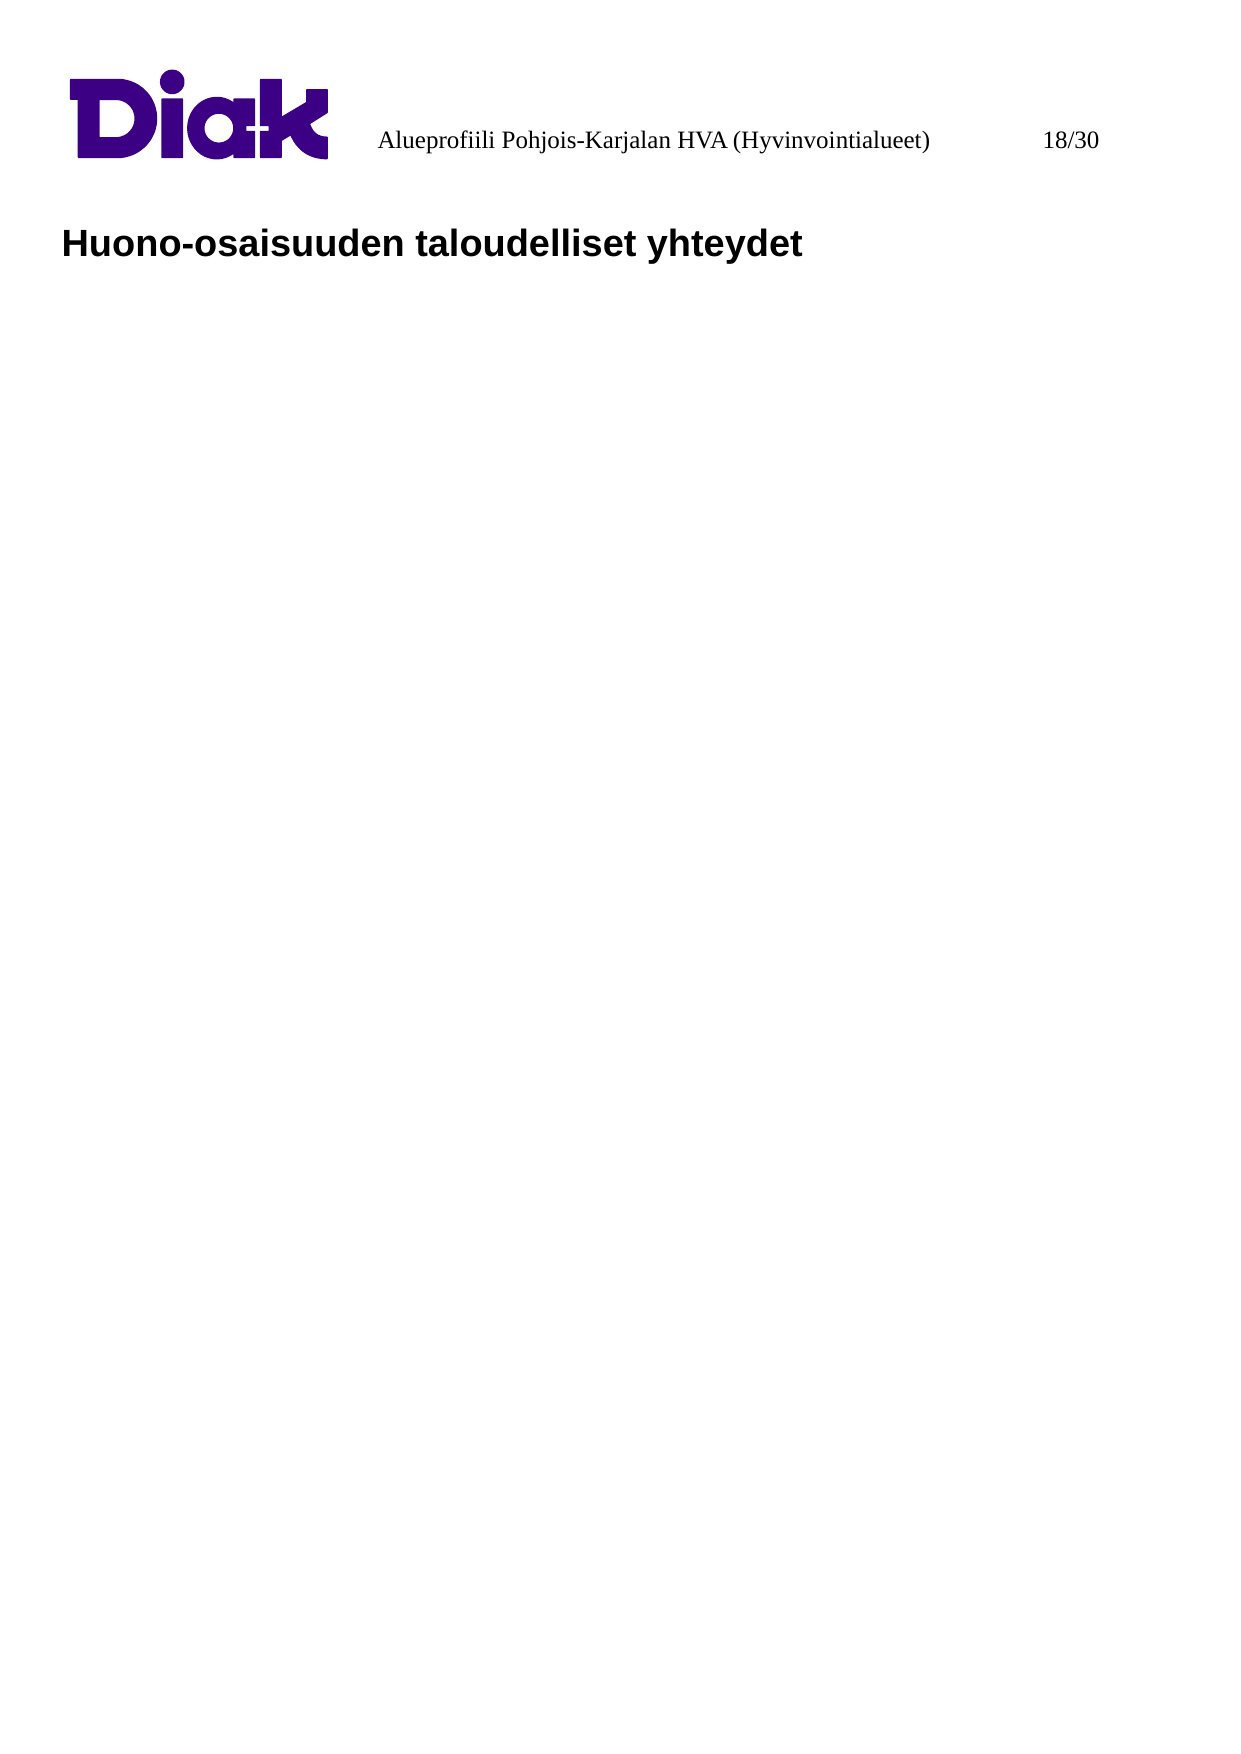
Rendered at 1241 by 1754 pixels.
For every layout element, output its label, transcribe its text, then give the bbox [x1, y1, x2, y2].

subtitle Huono-osaisuuden taloudelliset yhteydet [61, 221, 1179, 265]
